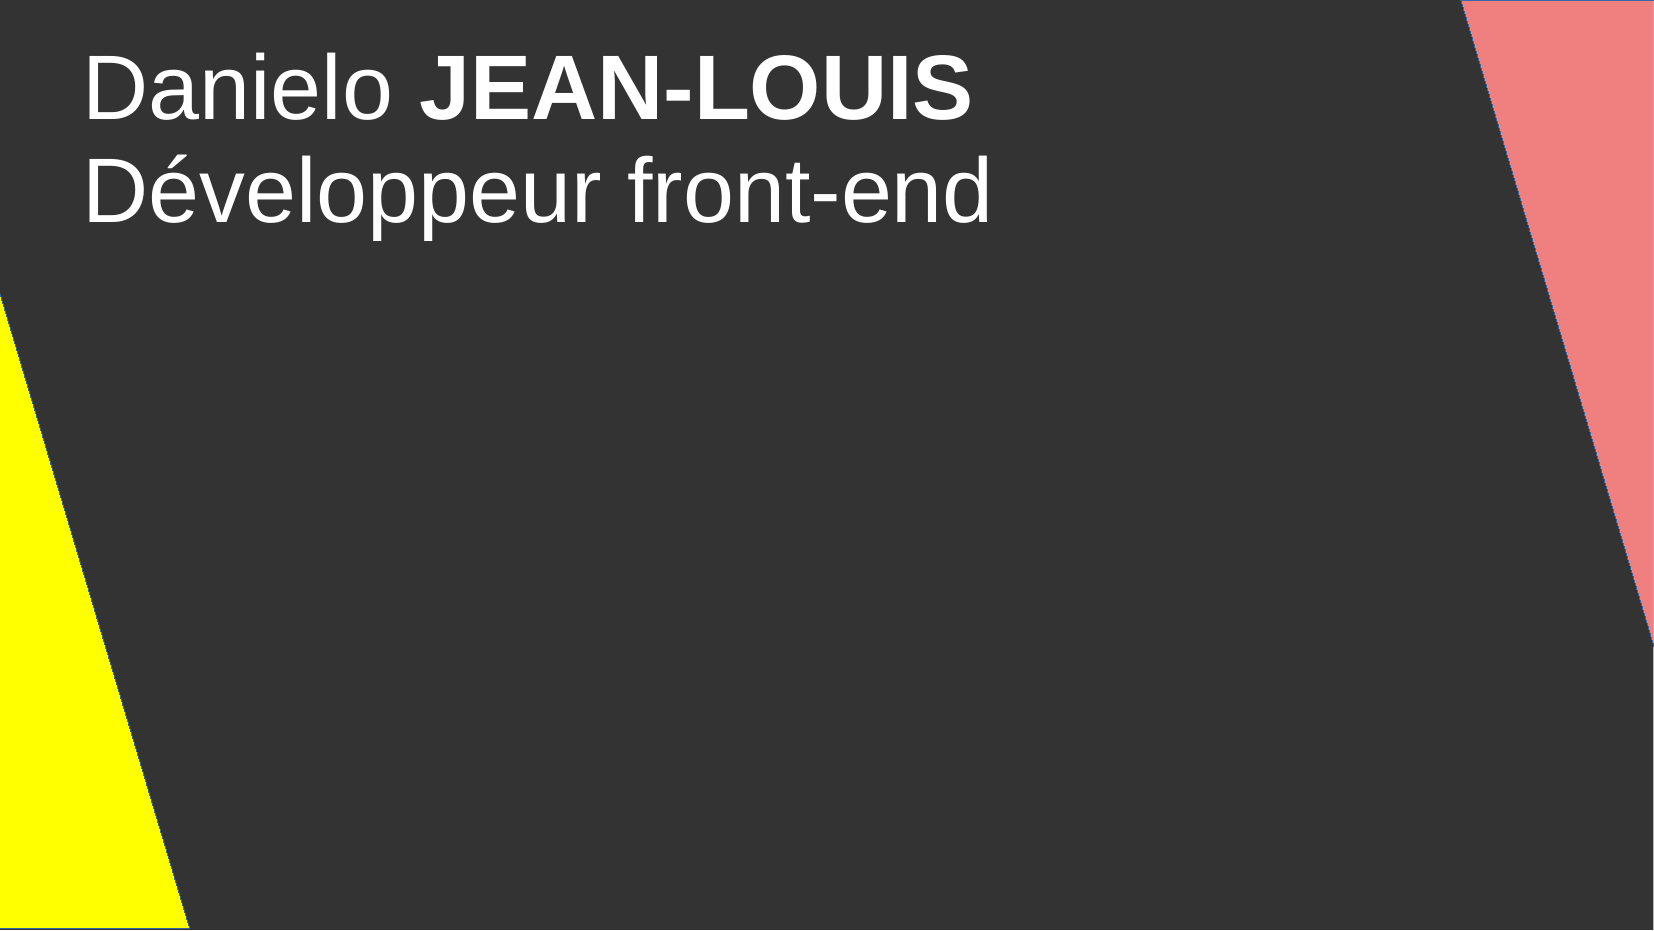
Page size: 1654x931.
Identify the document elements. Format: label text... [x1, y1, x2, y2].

subtitle Danielo JEAN-LOUIS Développeur front-end [82, 36, 1571, 758]
text_box [1460, 0, 1654, 647]
text_box [0, 293, 190, 929]
